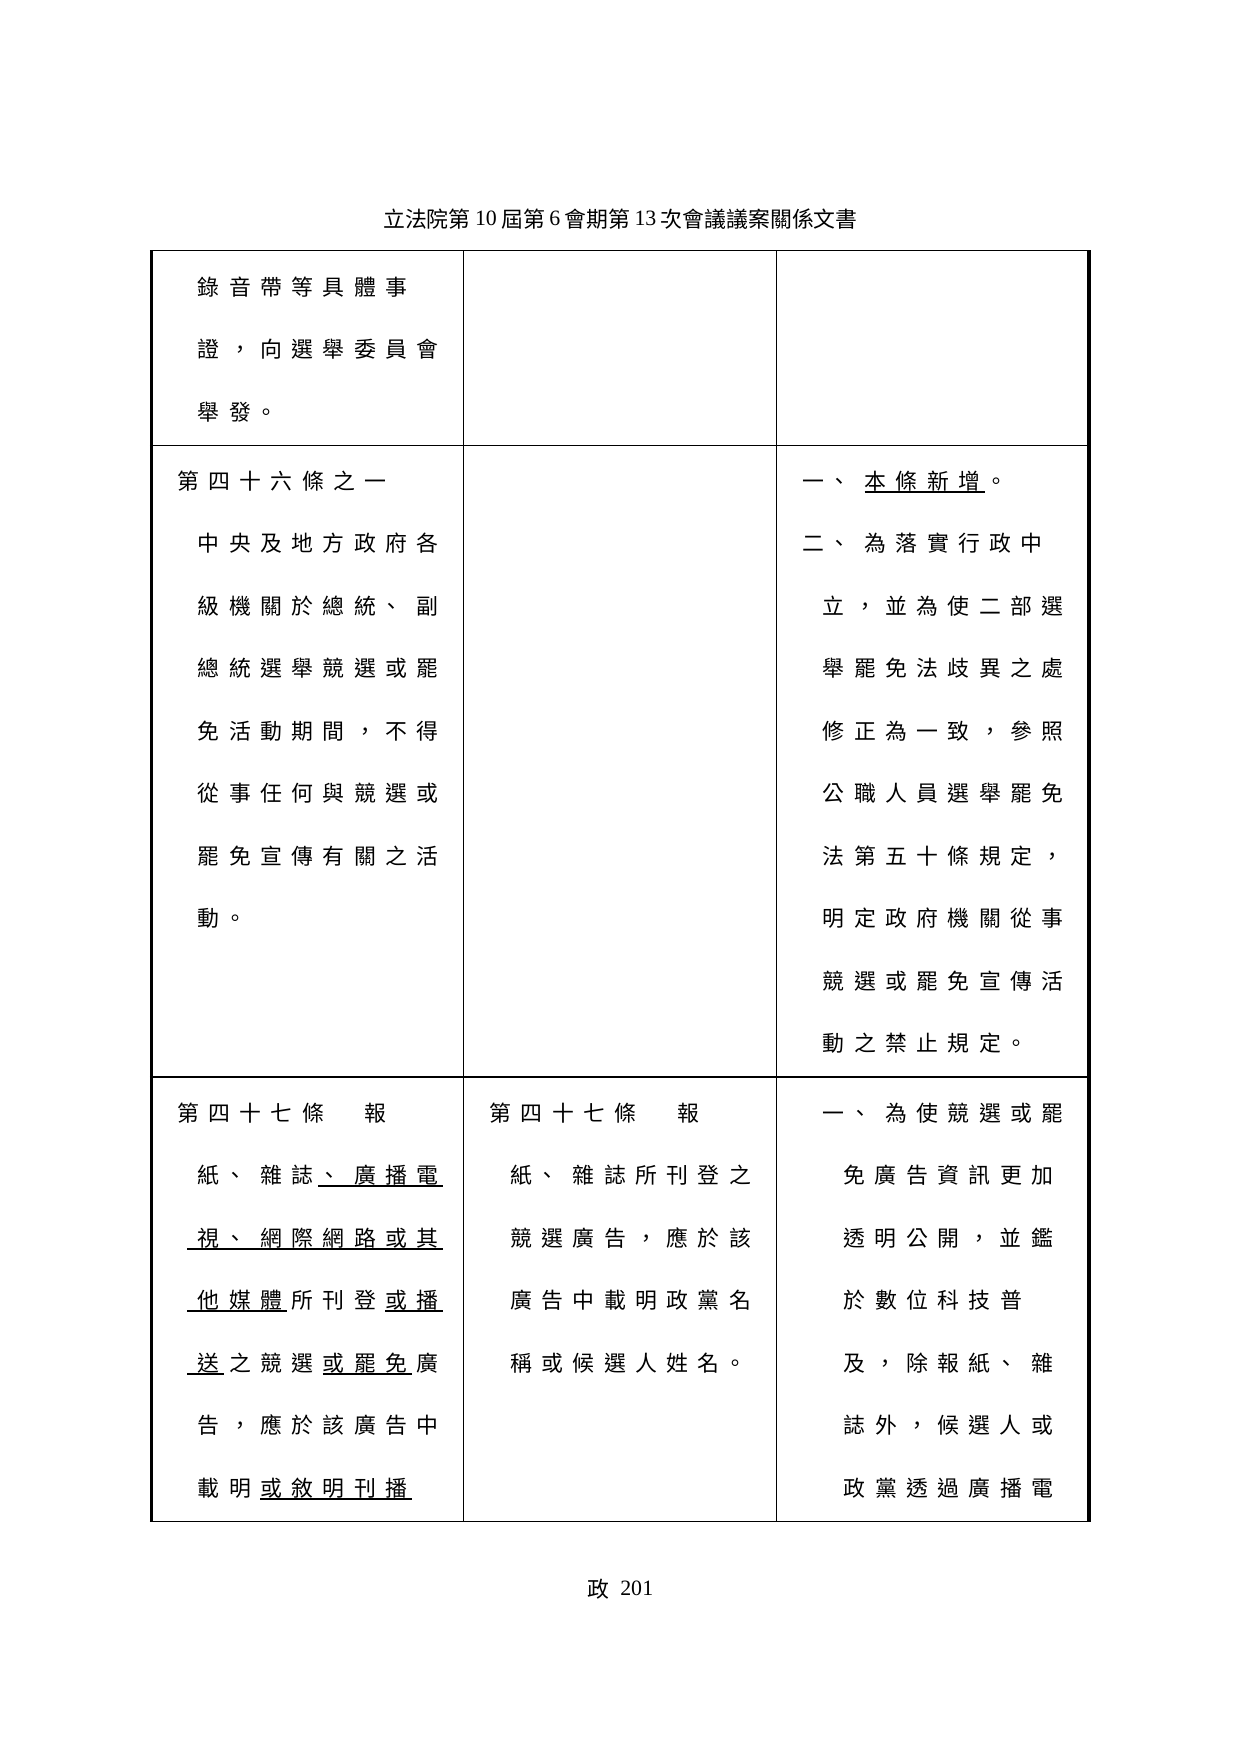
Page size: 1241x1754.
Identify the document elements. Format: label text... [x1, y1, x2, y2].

table_cell [464, 446, 776, 1076]
table_cell 一、本條新增。 二、為落實行政中立，並為使二部選舉罷免法歧異之處修正為一致，參照公職人員選舉罷免法第五十條規定，明定政府機關從事競選或罷免宣傳活動之禁止規定。 [777, 446, 1087, 1076]
table_cell [464, 251, 776, 444]
table_cell 錄音帶等具體事證，向選舉委員會舉發。 [153, 251, 463, 444]
table_cell 第四十七條 報紙、雜誌所刊登之競選廣告，應於該廣告中載明政黨名稱或候選人姓名。 [464, 1078, 776, 1521]
table_cell 一、為使競選或罷免廣告資訊更加透明公開，並鑑於數位科技普及，除報紙、雜誌外，候選人或政黨透過廣播電 [777, 1078, 1087, 1521]
table_cell 第四十六條之一 中央及地方政府各級機關於總統、副總統選舉競選或罷免活動期間，不得從事任何與競選或罷免宣傳有關之活動。 [153, 446, 463, 1076]
table_cell 第四十七條 報紙、雜誌、廣播電視、網際網路或其他媒體所刊登或播送之競選或罷免廣告，應於該廣告中載明或敘明刊播 [153, 1078, 463, 1521]
table_cell [777, 251, 1087, 444]
